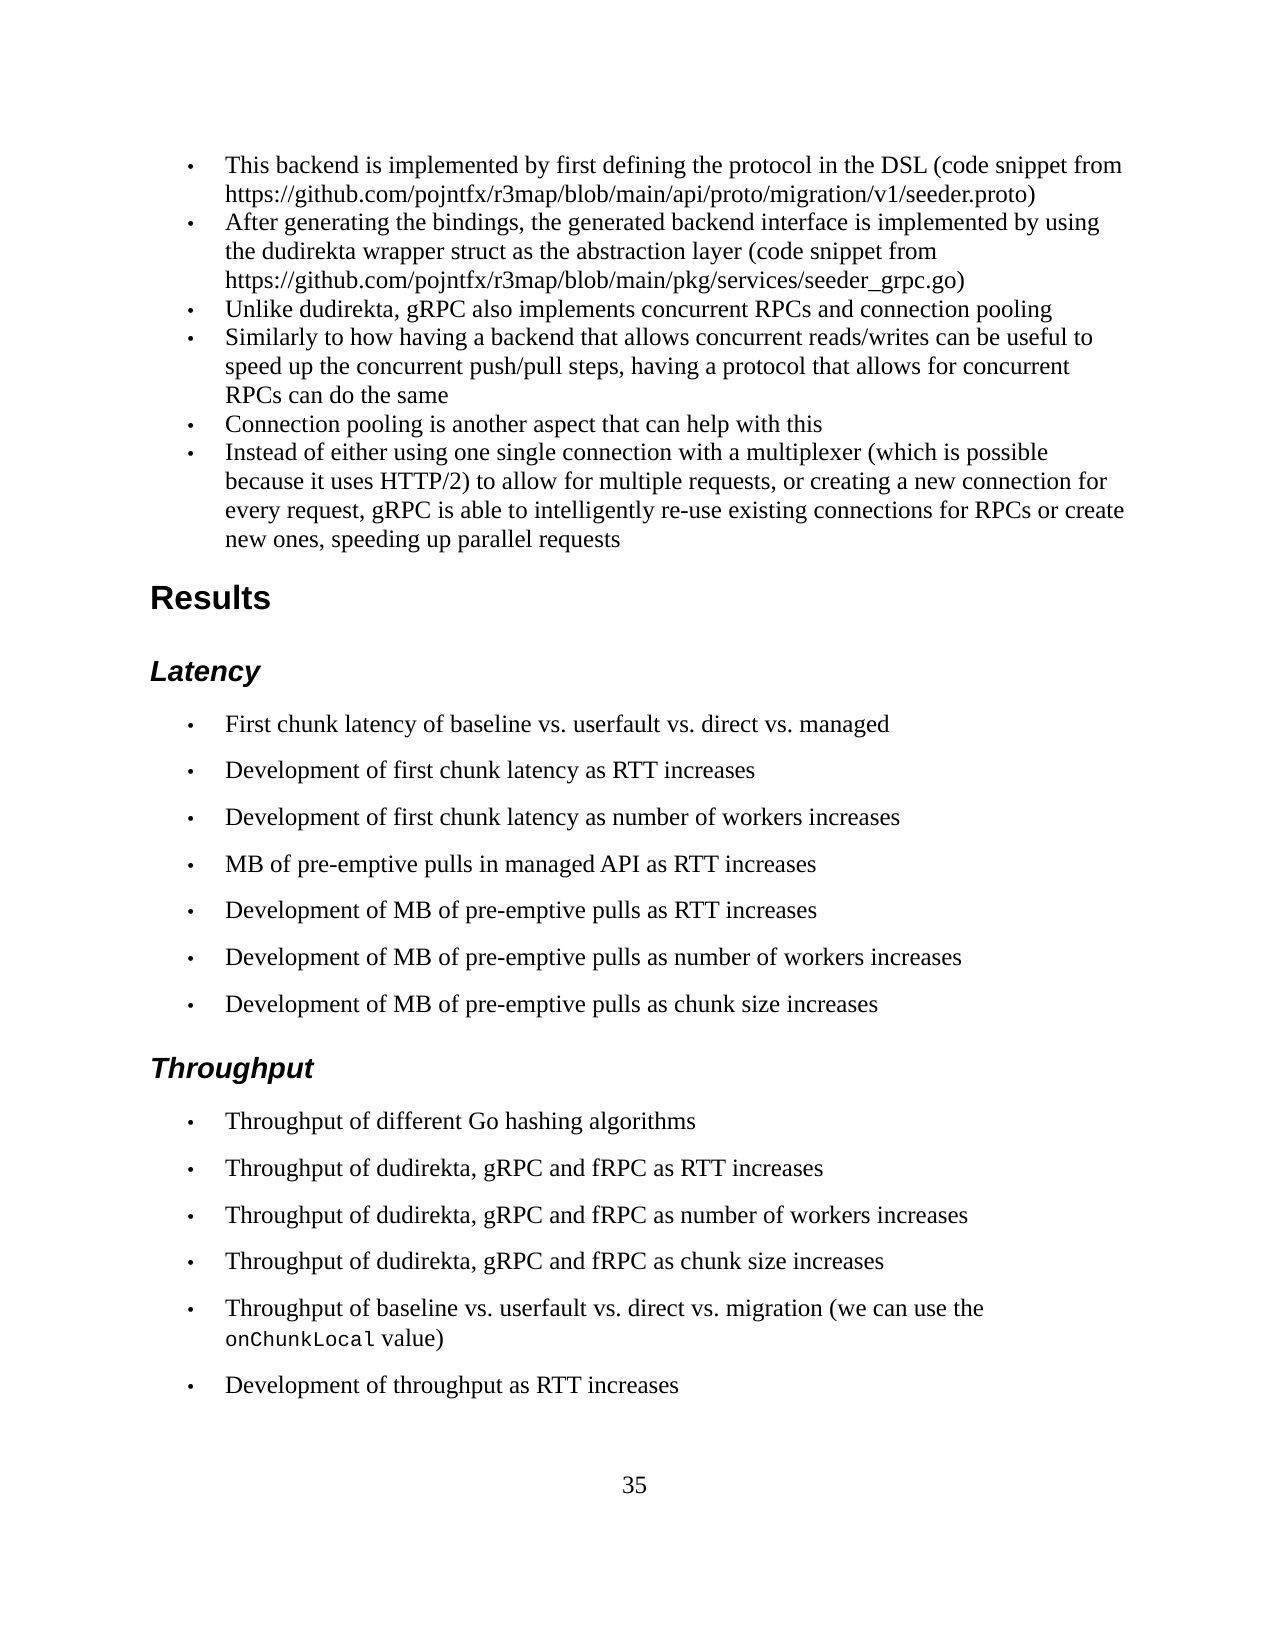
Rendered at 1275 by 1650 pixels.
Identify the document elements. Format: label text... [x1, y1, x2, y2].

list Throughput of dudirekta, gRPC and fRPC as number of workers increases [187, 1200, 1125, 1228]
list Throughput of baseline vs. userfault vs. direct vs. migration (we can use the onChunkLocal value) [187, 1293, 1125, 1352]
list Throughput of dudirekta, gRPC and fRPC as RTT increases [187, 1153, 1125, 1182]
list Development of throughput as RTT increases [187, 1370, 1125, 1399]
list Throughput of dudirekta, gRPC and fRPC as chunk size increases [187, 1246, 1125, 1275]
list Development of MB of pre-emptive pulls as number of workers increases [187, 942, 1125, 971]
subtitle Results [150, 577, 1125, 616]
list Throughput of different Go hashing algorithms [187, 1106, 1125, 1135]
list Similarly to how having a backend that allows concurrent reads/writes can be useful to speed up the concurrent push/pull steps, having a protocol that allows for concurrent RPCs can do the same [187, 322, 1125, 409]
list Development of MB of pre-emptive pulls as RTT increases [187, 895, 1125, 924]
list First chunk latency of baseline vs. userfault vs. direct vs. managed [187, 709, 1125, 737]
list Development of MB of pre-emptive pulls as chunk size increases [187, 989, 1125, 1017]
list This backend is implemented by first defining the protocol in the DSL (code snippet from https://github.com/pojntfx/r3map/blob/main/api/proto/migration/v1/seeder.proto) [187, 150, 1125, 207]
list Connection pooling is another aspect that can help with this [187, 409, 1125, 437]
list Development of first chunk latency as number of workers increases [187, 802, 1125, 831]
subtitle Latency [150, 654, 1125, 687]
subtitle Throughput [150, 1051, 1125, 1085]
list Instead of either using one single connection with a multiplexer (which is possible because it uses HTTP/2) to allow for multiple requests, or creating a new connection for every request, gRPC is able to intelligently re-use existing connections for RPCs or create new ones, speeding up parallel requests [187, 437, 1125, 552]
list After generating the bindings, the generated backend interface is implemented by using the dudirekta wrapper struct as the abstraction layer (code snippet from https://github.com/pojntfx/r3map/blob/main/pkg/services/seeder_grpc.go) [187, 207, 1125, 294]
list MB of pre-emptive pulls in managed API as RTT increases [187, 849, 1125, 877]
list Development of first chunk latency as RTT increases [187, 755, 1125, 784]
list Unlike dudirekta, gRPC also implements concurrent RPCs and connection pooling [187, 294, 1125, 322]
